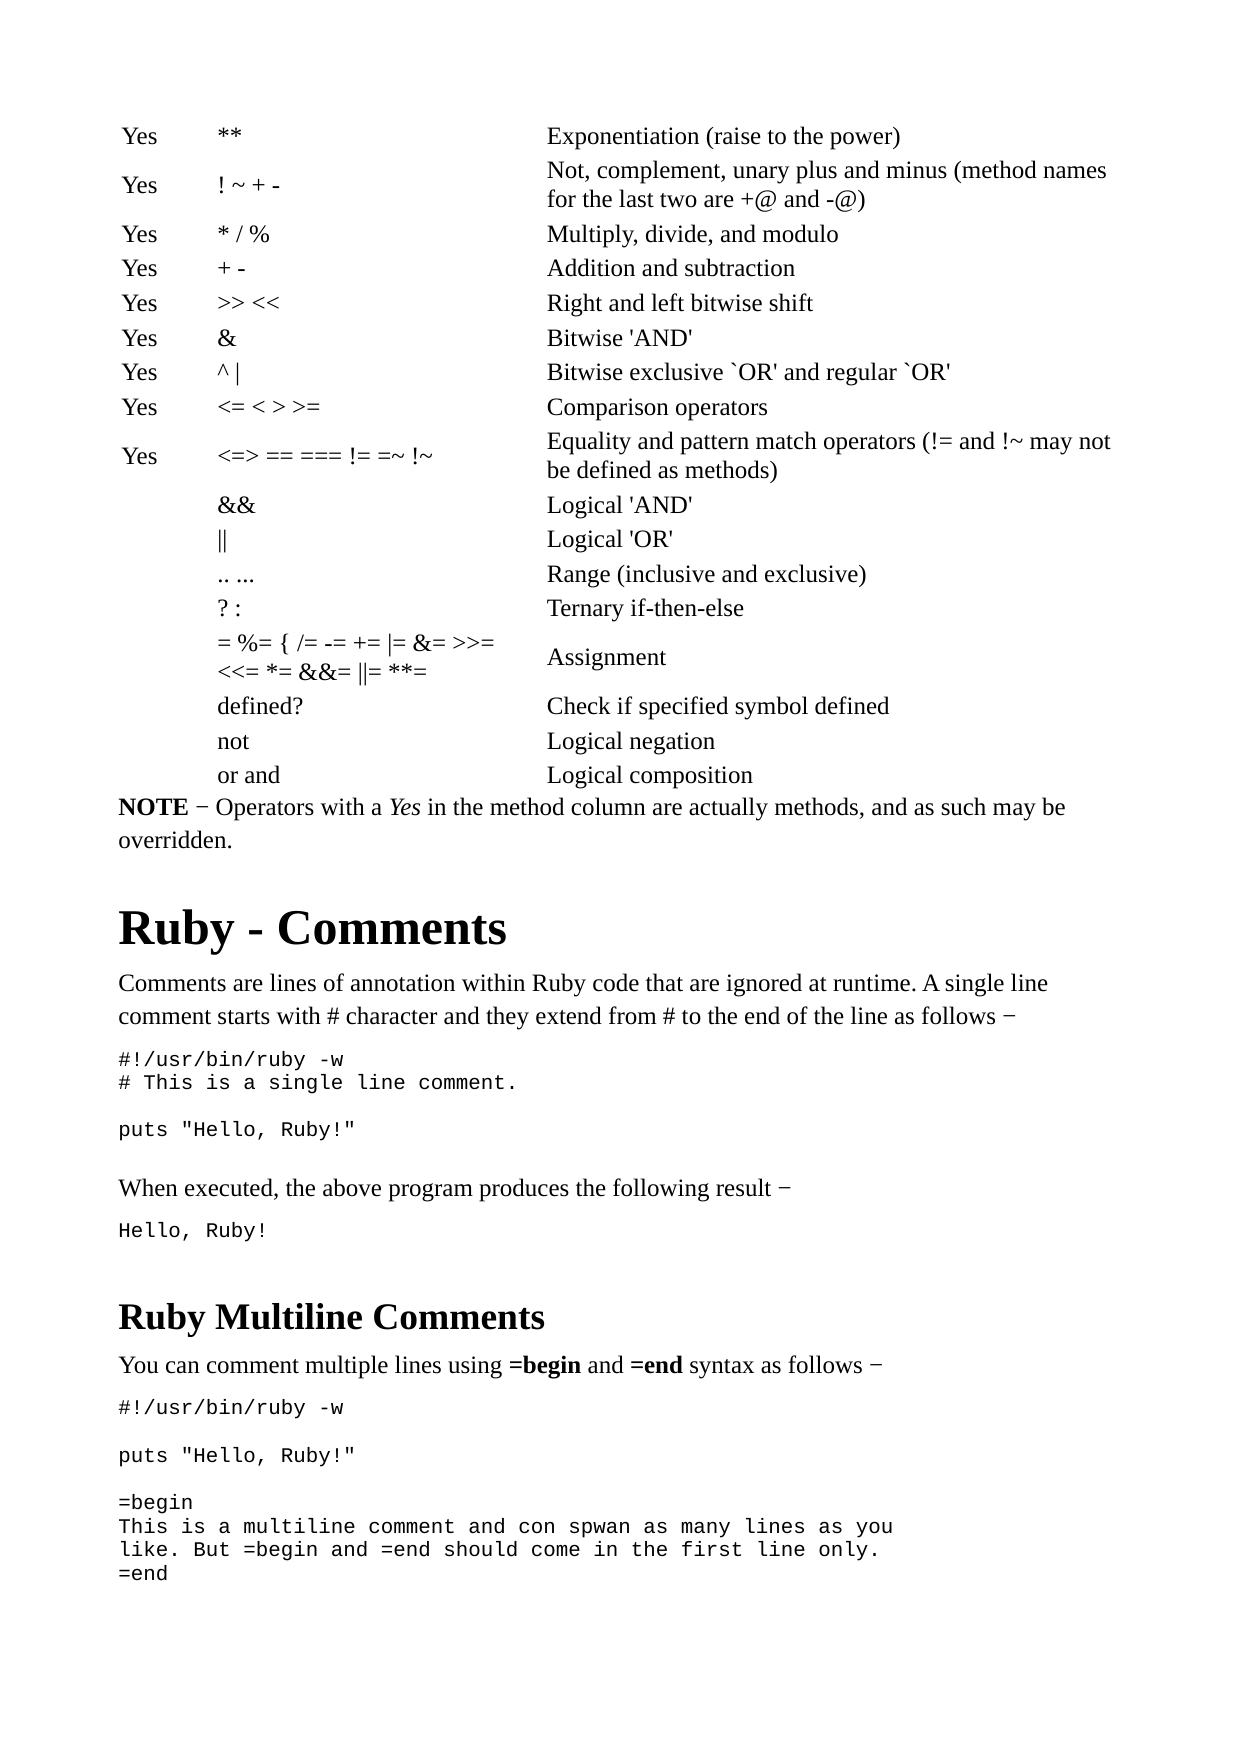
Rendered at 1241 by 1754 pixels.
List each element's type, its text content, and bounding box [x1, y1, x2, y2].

text like. But =begin and =end should come in the first line only. [118, 1539, 1122, 1563]
table_cell * / % [214, 216, 544, 251]
table_cell Range (inclusive and exclusive) [544, 556, 1122, 591]
text NOTE − Operators with a Yes in the method column are actually methods, and as such may be overridden. [118, 792, 1122, 854]
table_cell defined? [214, 689, 544, 723]
table_cell Yes [118, 118, 214, 153]
table_cell Ternary if-then-else [544, 591, 1122, 625]
text Comments are lines of annotation within Ruby code that are ignored at runtime. A single line comment starts with # character and they extend from # to the end of the line as follows − [118, 968, 1122, 1030]
table_cell >> << [214, 285, 544, 320]
table_cell Yes [118, 251, 214, 285]
table_cell ** [214, 118, 544, 153]
text puts "Hello, Ruby!" [118, 1445, 1122, 1468]
table_cell [118, 723, 214, 758]
table_cell Multiply, divide, and modulo [544, 216, 1122, 251]
table_cell [118, 591, 214, 625]
table_cell [118, 689, 214, 723]
table_cell [118, 758, 214, 792]
table_cell Yes [118, 153, 214, 216]
text #!/usr/bin/ruby -w [118, 1397, 1122, 1421]
table_cell Logical composition [544, 758, 1122, 792]
table_cell Yes [118, 354, 214, 389]
text =begin [118, 1492, 1122, 1516]
subtitle Ruby Multiline Comments [118, 1294, 1122, 1337]
table_cell not [214, 723, 544, 758]
table_cell Comparison operators [544, 389, 1122, 423]
text puts "Hello, Ruby!" [118, 1119, 1122, 1143]
table_cell [118, 625, 214, 688]
table_cell ! ~ + - [214, 153, 544, 216]
table_cell Logical 'AND' [544, 487, 1122, 521]
table_cell or and [214, 758, 544, 792]
table_cell || [214, 521, 544, 556]
table_cell Yes [118, 320, 214, 354]
table_cell Logical 'OR' [544, 521, 1122, 556]
table_cell Bitwise exclusive `OR' and regular `OR' [544, 354, 1122, 389]
table_cell <= < > >= [214, 389, 544, 423]
text =end [118, 1563, 1122, 1587]
table_cell [118, 556, 214, 591]
table_cell Check if specified symbol defined [544, 689, 1122, 723]
subtitle Ruby - Comments [118, 898, 1122, 955]
table_cell [118, 521, 214, 556]
table_cell <=> == === != =~ !~ [214, 424, 544, 487]
table_cell Bitwise 'AND' [544, 320, 1122, 354]
table_cell Exponentiation (raise to the power) [544, 118, 1122, 153]
text When executed, the above program produces the following result − [118, 1173, 1122, 1201]
table_cell Yes [118, 424, 214, 487]
table_cell Right and left bitwise shift [544, 285, 1122, 320]
table_cell [118, 487, 214, 521]
table_cell Assignment [544, 625, 1122, 688]
table_cell .. ... [214, 556, 544, 591]
table_cell = %= { /= -= += |= &= >>= <<= *= &&= ||= **= [214, 625, 544, 688]
table_cell ? : [214, 591, 544, 625]
table_cell && [214, 487, 544, 521]
table_cell Yes [118, 389, 214, 423]
table_cell Logical negation [544, 723, 1122, 758]
table_cell Addition and subtraction [544, 251, 1122, 285]
table_cell Yes [118, 285, 214, 320]
text This is a multiline comment and con spwan as many lines as you [118, 1516, 1122, 1539]
table_cell ^ | [214, 354, 544, 389]
table_cell & [214, 320, 544, 354]
table_cell Not, complement, unary plus and minus (method names for the last two are +@ and -@) [544, 153, 1122, 216]
table_cell + - [214, 251, 544, 285]
table_cell Equality and pattern match operators (!= and !~ may not be defined as methods) [544, 424, 1122, 487]
text #!/usr/bin/ruby -w [118, 1048, 1122, 1072]
text # This is a single line comment. [118, 1072, 1122, 1096]
text You can comment multiple lines using =begin and =end syntax as follows − [118, 1350, 1122, 1378]
text Hello, Ruby! [118, 1220, 1122, 1244]
table_cell Yes [118, 216, 214, 251]
